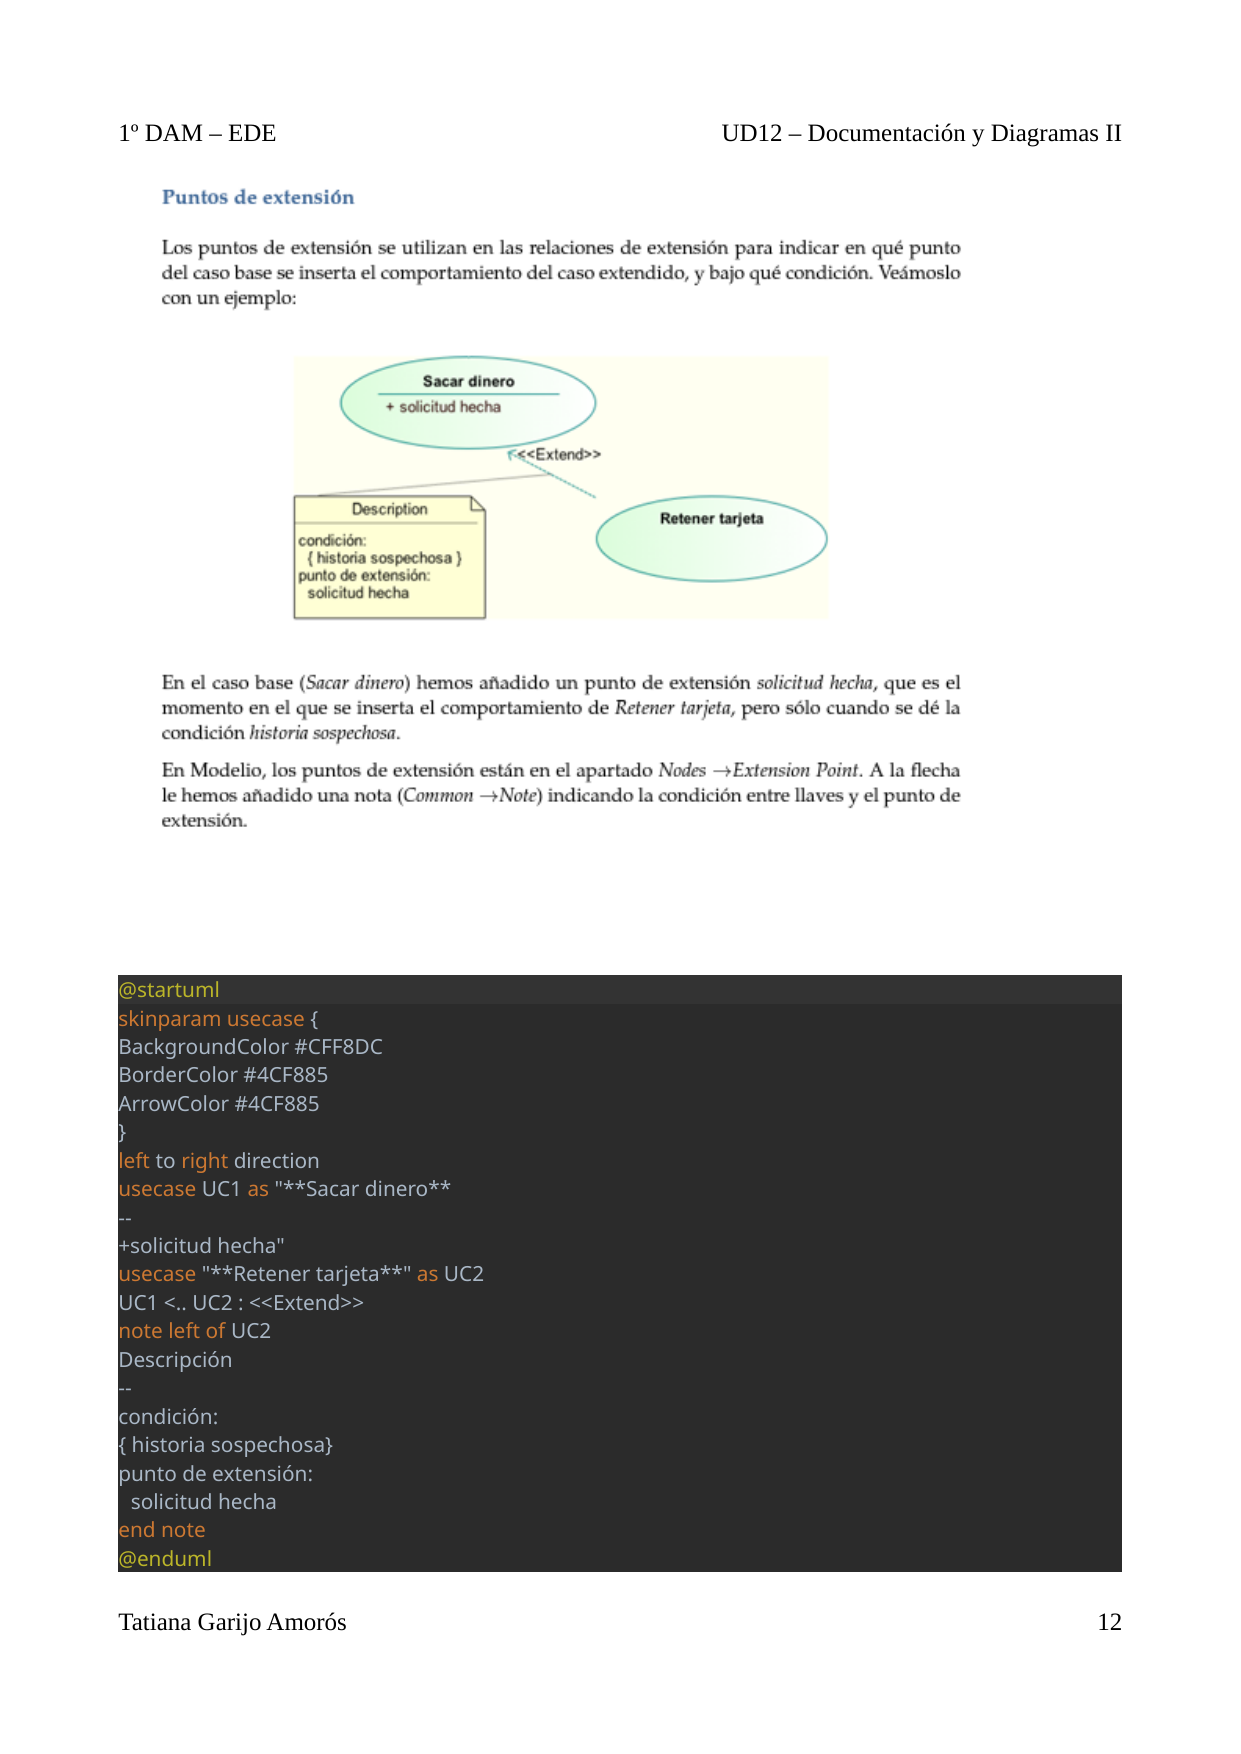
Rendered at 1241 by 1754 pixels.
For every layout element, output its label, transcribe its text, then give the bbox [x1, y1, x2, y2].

text skinparam usecase { [118, 1004, 1122, 1032]
text BorderColor #4CF885 [118, 1061, 1122, 1089]
text condición: [118, 1402, 1122, 1430]
text Descripción [118, 1345, 1122, 1373]
text note left of UC2 [118, 1316, 1122, 1345]
text +solicitud hecha" [118, 1231, 1122, 1259]
text -- [118, 1203, 1122, 1231]
text { historia sospechosa} [118, 1430, 1122, 1459]
text @startuml [118, 975, 1122, 1004]
text left to right direction [118, 1146, 1122, 1174]
text BackgroundColor #CFF8DC [118, 1032, 1122, 1061]
text UC1 <.. UC2 : <<Extend>> [118, 1288, 1122, 1316]
text @enduml [118, 1544, 1122, 1572]
text solicitud hecha [118, 1487, 1122, 1516]
picture [150, 176, 972, 852]
text -- [118, 1373, 1122, 1402]
text } [118, 1117, 1122, 1146]
text end note [118, 1516, 1122, 1544]
text usecase "**Retener tarjeta**" as UC2 [118, 1259, 1122, 1288]
text ArrowColor #4CF885 [118, 1089, 1122, 1117]
text punto de extensión: [118, 1459, 1122, 1487]
text usecase UC1 as "**Sacar dinero** [118, 1174, 1122, 1203]
